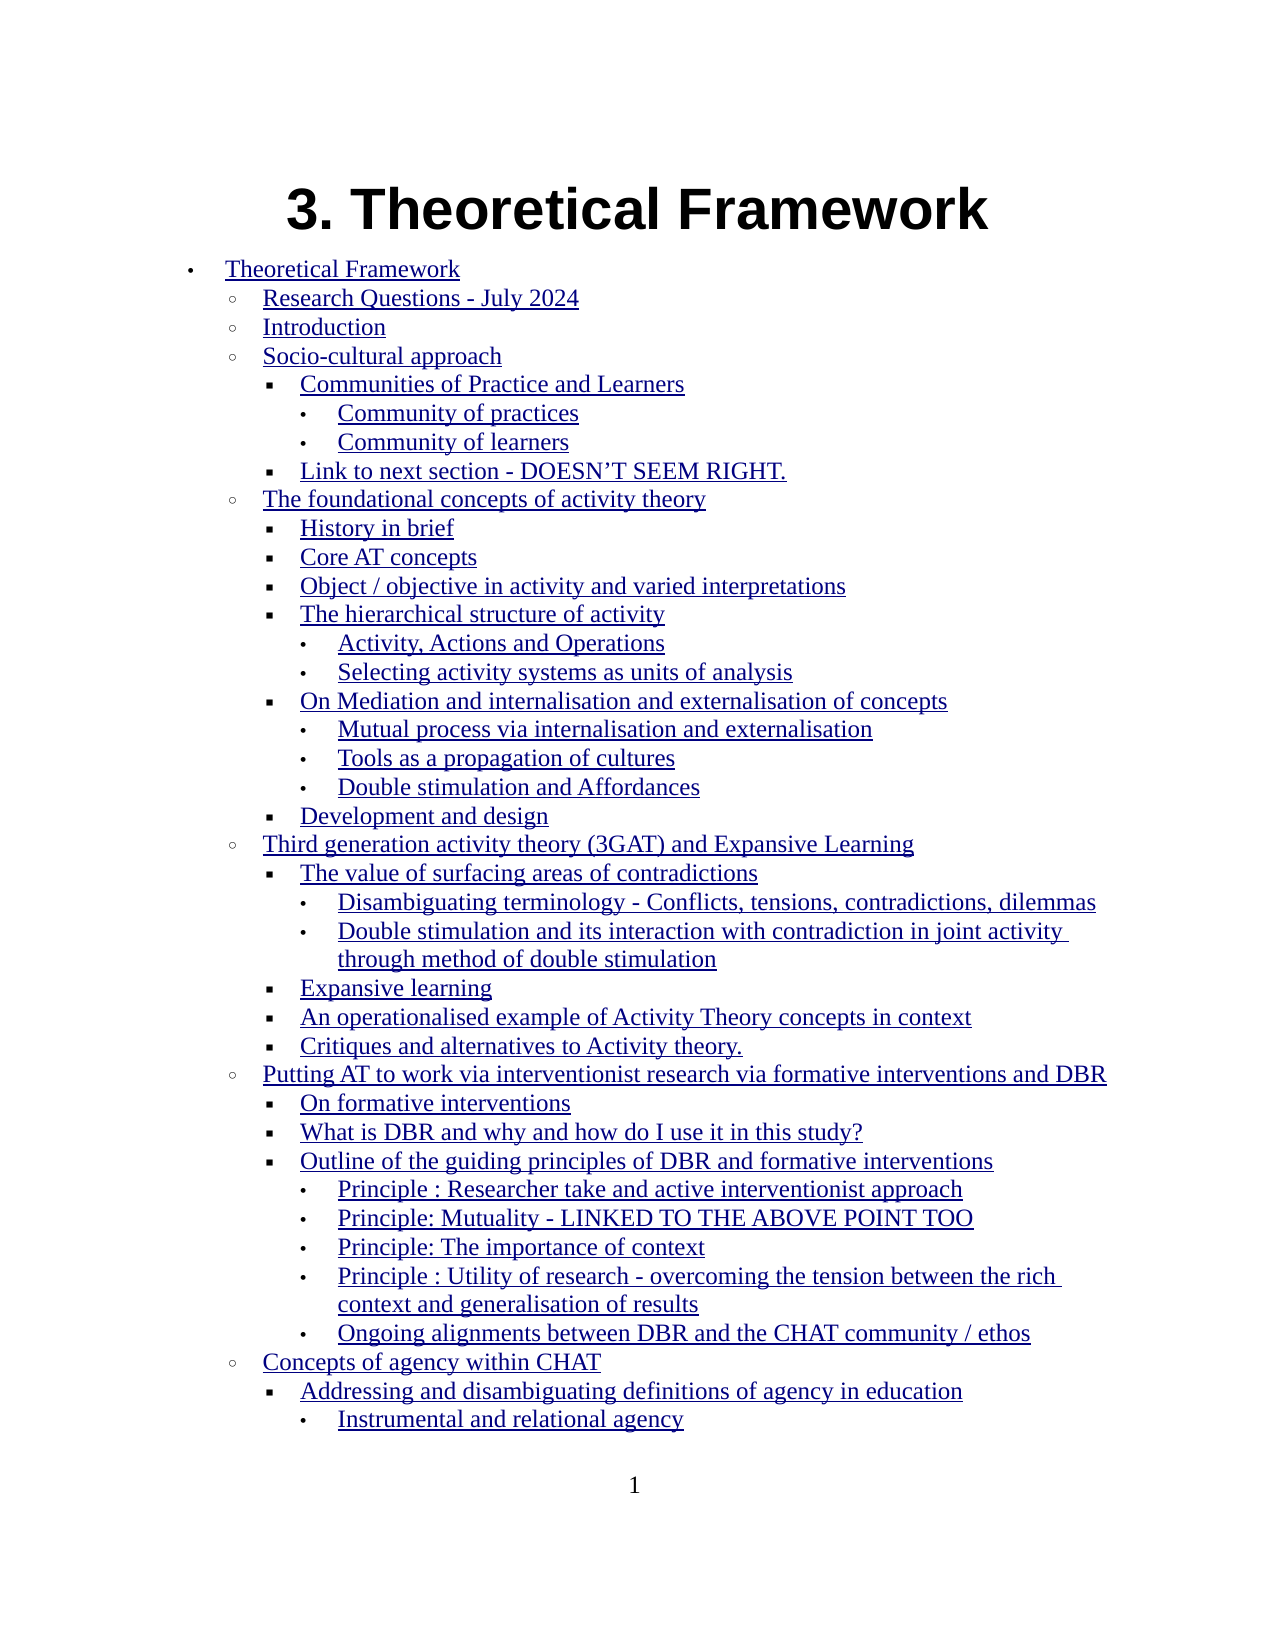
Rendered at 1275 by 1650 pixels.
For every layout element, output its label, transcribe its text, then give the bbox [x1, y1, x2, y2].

list Addressing and disambiguating definitions of agency in education [262, 1376, 1125, 1404]
list On Mediation and internalisation and externalisation of concepts [262, 686, 1125, 714]
list Putting AT to work via interventionist research via formative interventions and DBR [225, 1059, 1125, 1088]
list History in brief [262, 513, 1125, 542]
list On formative interventions [262, 1088, 1125, 1117]
list Development and design [262, 801, 1125, 829]
list Double stimulation and Affordances [300, 772, 1125, 801]
list Disambiguating terminology - Conflicts, tensions, contradictions, dilemmas [300, 887, 1125, 916]
list Critiques and alternatives to Activity theory. [262, 1031, 1125, 1059]
list Object / objective in activity and varied interpretations [262, 571, 1125, 599]
list Ongoing alignments between DBR and the CHAT community / ethos [300, 1318, 1125, 1347]
list Communities of Practice and Learners [262, 369, 1125, 398]
list The hierarchical structure of activity [262, 599, 1125, 628]
list Concepts of agency within CHAT [225, 1347, 1125, 1376]
list Principle: Mutuality - LINKED TO THE ABOVE POINT TOO [300, 1203, 1125, 1232]
list Introduction [225, 312, 1125, 341]
list Community of learners [300, 427, 1125, 456]
list The value of surfacing areas of contradictions [262, 858, 1125, 887]
list Activity, Actions and Operations [300, 628, 1125, 657]
list Principle : Utility of research - overcoming the tension between the rich context and generalisation of results [300, 1261, 1125, 1318]
title 3. Theoretical Framework [150, 175, 1125, 242]
list What is DBR and why and how do I use it in this study? [262, 1117, 1125, 1146]
list Principle: The importance of context [300, 1232, 1125, 1261]
list The foundational concepts of activity theory [225, 484, 1125, 513]
list Theoretical Framework [187, 254, 1125, 283]
list Outline of the guiding principles of DBR and formative interventions [262, 1146, 1125, 1174]
list Link to next section - DOESN’T SEEM RIGHT. [262, 456, 1125, 484]
list Principle : Researcher take and active interventionist approach [300, 1174, 1125, 1203]
list Socio-cultural approach [225, 341, 1125, 369]
list Third generation activity theory (3GAT) and Expansive Learning [225, 829, 1125, 858]
list Selecting activity systems as units of analysis [300, 657, 1125, 686]
list Mutual process via internalisation and externalisation [300, 714, 1125, 743]
list Research Questions - July 2024 [225, 283, 1125, 312]
list Instrumental and relational agency [300, 1404, 1125, 1433]
list Tools as a propagation of cultures [300, 743, 1125, 772]
list Expansive learning [262, 973, 1125, 1002]
list Double stimulation and its interaction with contradiction in joint activity through method of double stimulation [300, 916, 1125, 973]
list An operationalised example of Activity Theory concepts in context [262, 1002, 1125, 1031]
list Community of practices [300, 398, 1125, 427]
list Core AT concepts [262, 542, 1125, 571]
